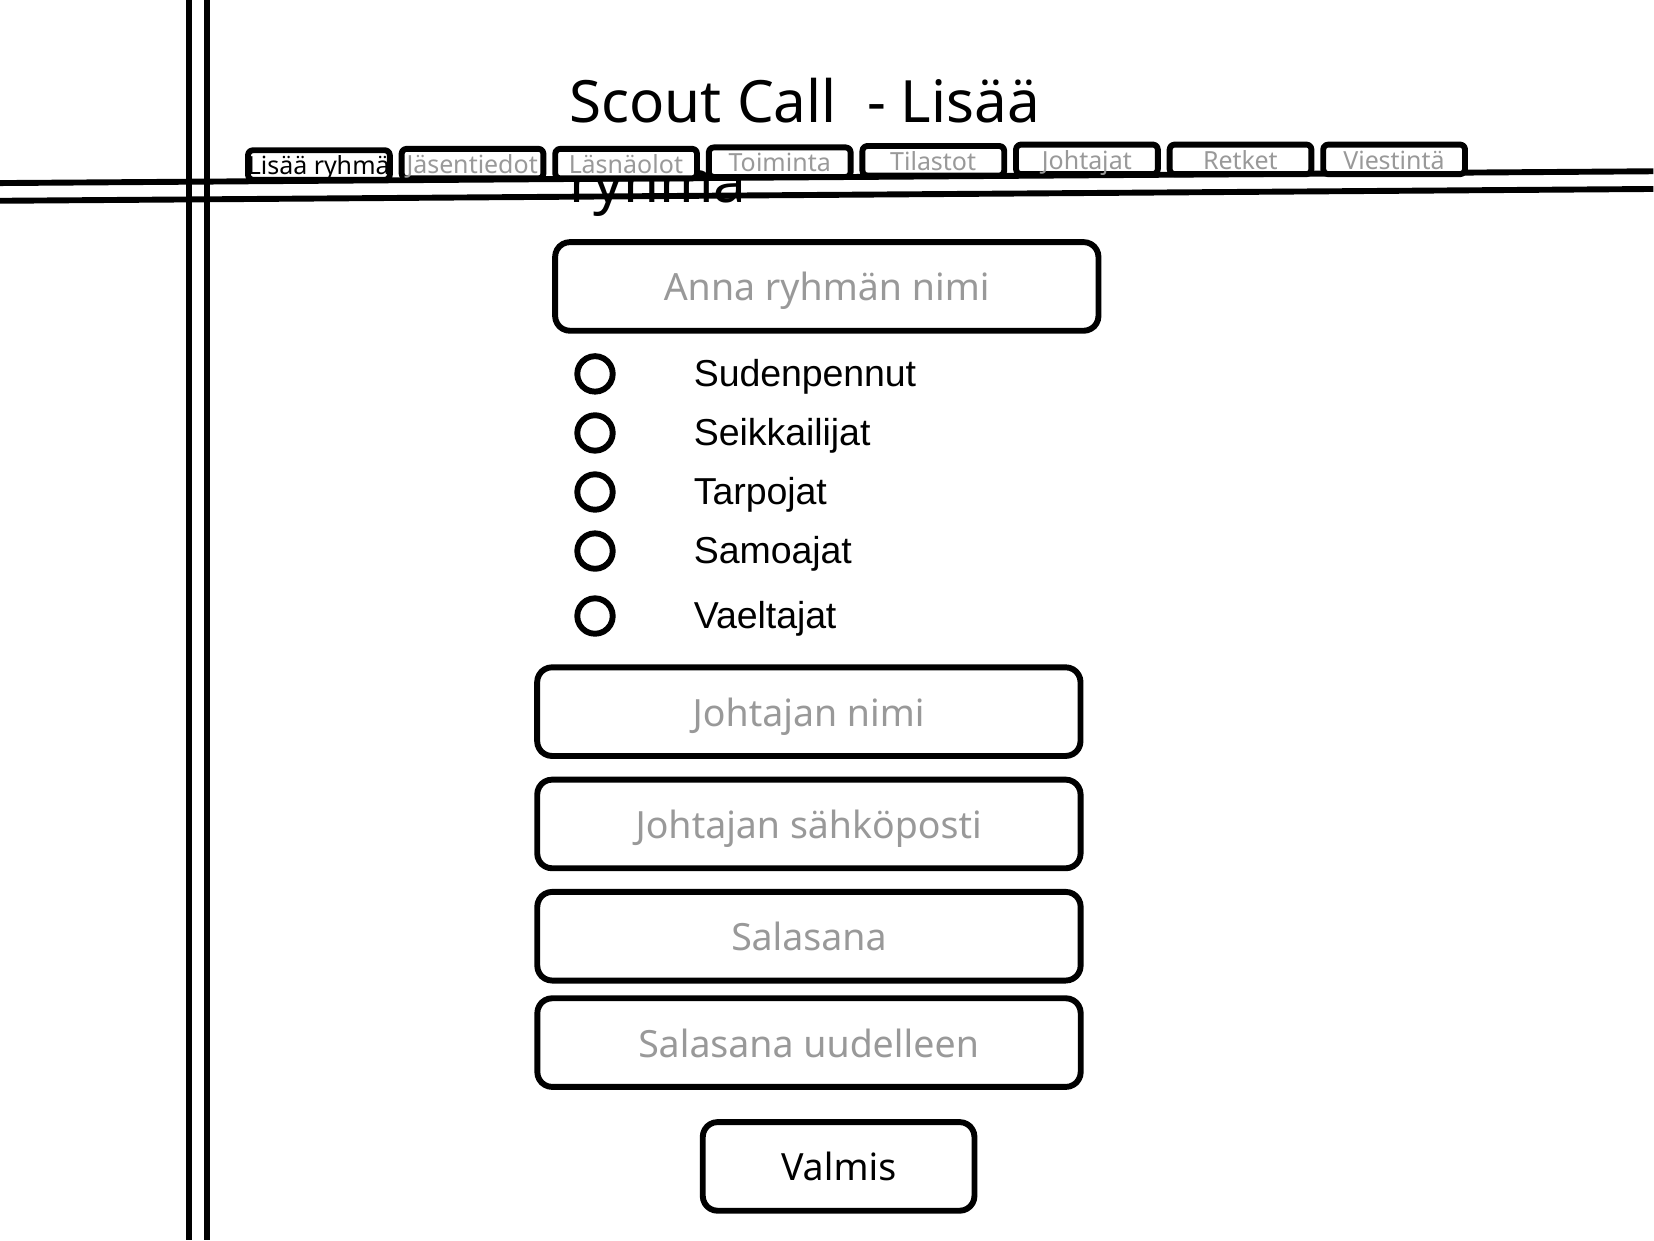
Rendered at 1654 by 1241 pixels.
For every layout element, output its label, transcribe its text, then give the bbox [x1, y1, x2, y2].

text_box Sudenpennut [682, 348, 929, 400]
text_box Johtajat [1016, 144, 1158, 175]
text_box [577, 474, 613, 510]
text_box [577, 415, 613, 451]
text_box Tilastot [862, 145, 1005, 176]
text_box Valmis [702, 1122, 975, 1211]
text_box [577, 533, 613, 569]
text_box [577, 356, 613, 392]
text_box Anna ryhmän nimi [555, 242, 1099, 331]
text_box Salasana uudelleen [537, 998, 1081, 1087]
text_box Johtajan nimi [537, 667, 1081, 756]
text_box Samoajat [682, 525, 864, 577]
text_box Seikkailijat [682, 407, 883, 459]
text_box Viestintä [1323, 144, 1466, 175]
text_box Tarpojat [682, 466, 839, 518]
text_box Lisää ryhmä [248, 150, 390, 180]
text_box Jäsentiedot [401, 148, 544, 179]
text_box Scout Call - Lisää ryhmä [555, 53, 1217, 137]
text_box Vaeltajat [682, 590, 849, 642]
text_box Salasana [537, 891, 1081, 981]
text_box Retket [1169, 144, 1312, 175]
text_box Läsnäolot [555, 148, 698, 179]
text_box [577, 598, 613, 634]
text_box Toiminta [708, 147, 851, 177]
text_box Johtajan sähköposti [537, 779, 1081, 869]
